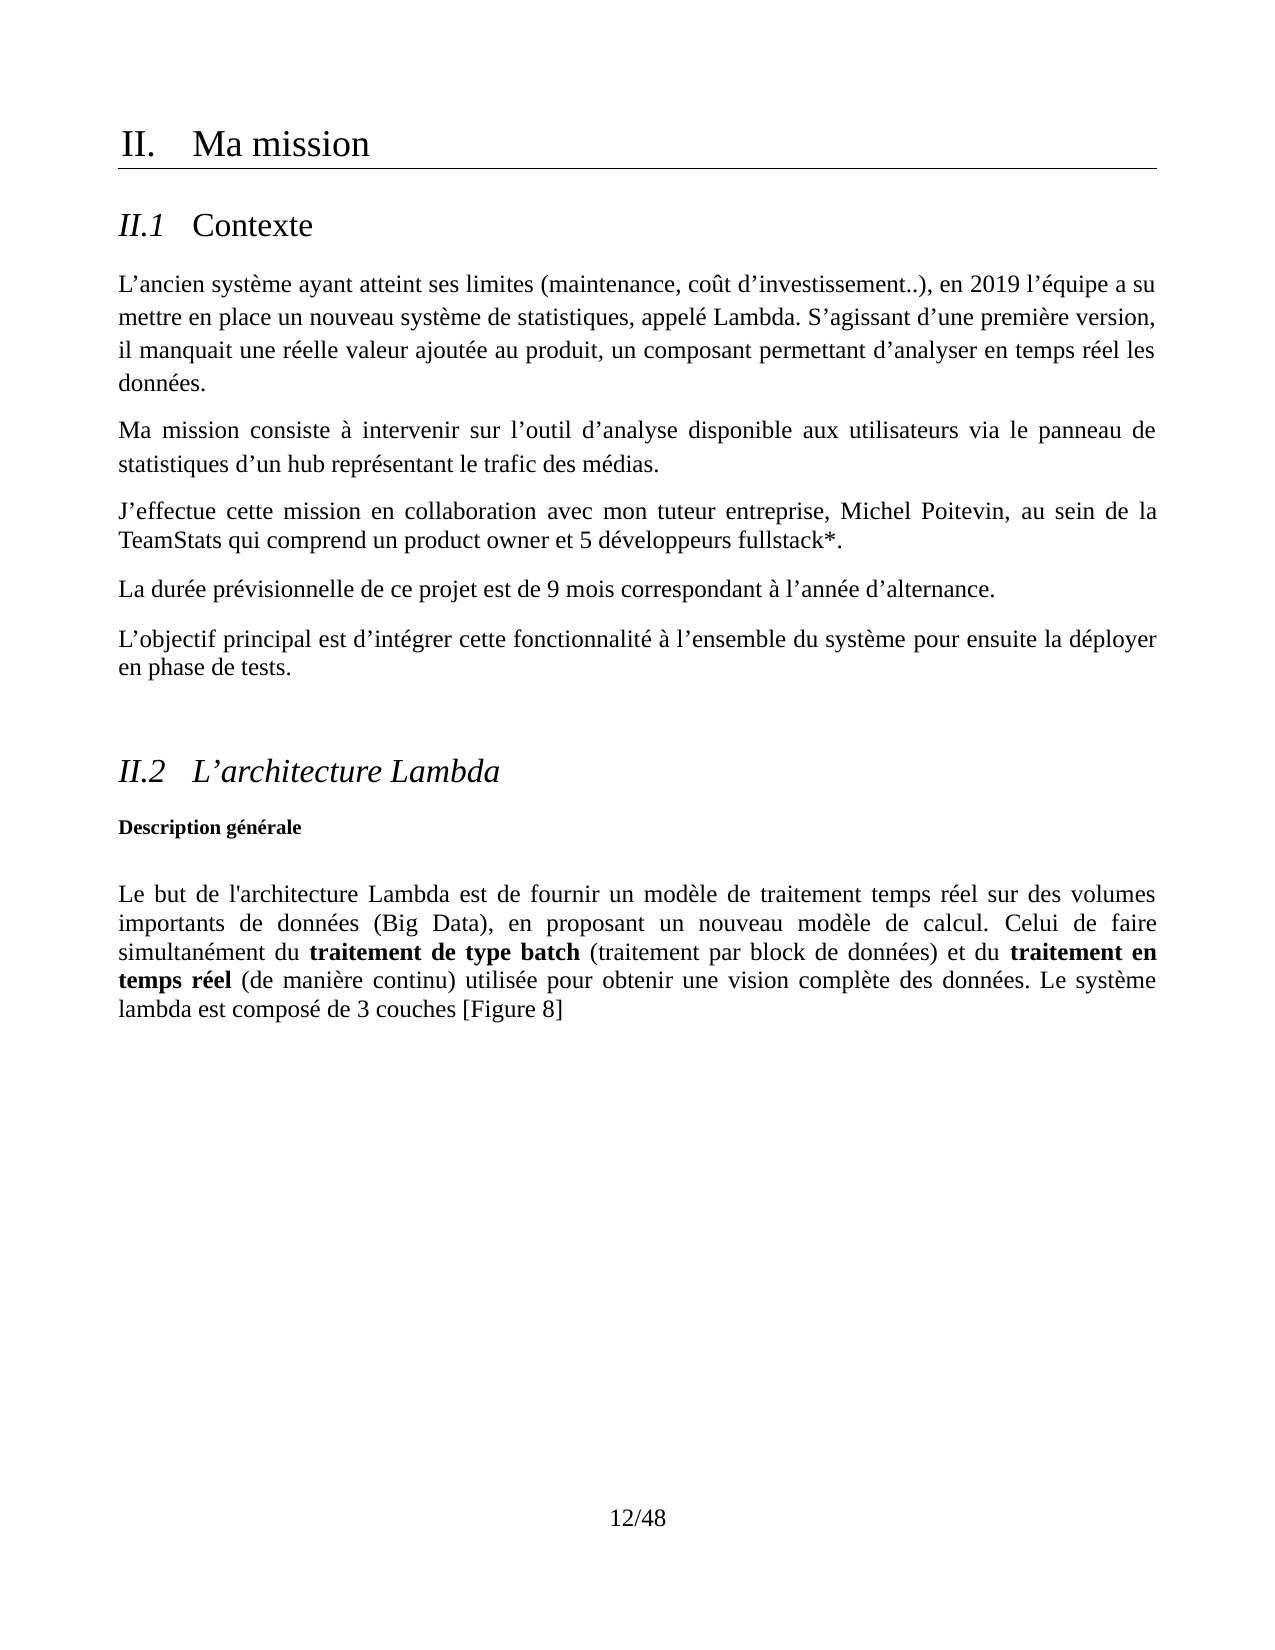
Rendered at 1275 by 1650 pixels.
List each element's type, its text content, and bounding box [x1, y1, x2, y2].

text Le but de l'architecture Lambda est de fournir un modèle de traitement temps réel sur des volumes importants de données (Big Data), en proposant un nouveau modèle de calcul. Celui de faire simultanément du traitement de type batch (traitement par block de données) et du traitement en temps réel (de manière continu) utilisée pour obtenir une vision complète des données. Le système lambda est composé de 3 couches [Figure 8] [118, 879, 1157, 1023]
text Ma mission consiste à intervenir sur l’outil d’analyse disponible aux utilisateurs via le panneau de statistiques d’un hub représentant le trafic des médias. [118, 416, 1157, 477]
text J’effectue cette mission en collaboration avec mon tuteur entreprise, Michel Poitevin, au sein de la TeamStats qui comprend un product owner et 5 développeurs fullstack*. [118, 496, 1157, 554]
text L’objectif principal est d’intégrer cette fonctionnalité à l’ensemble du système pour ensuite la déployer en phase de tests. [118, 624, 1157, 681]
subtitle Contexte [118, 206, 1157, 244]
subtitle L’architecture Lambda [118, 751, 1157, 790]
subtitle Ma mission [118, 118, 1157, 168]
text L’ancien système ayant atteint ses limites (maintenance, coût d’investissement..), en 2019 l’équipe a su mettre en place un nouveau système de statistiques, appelé Lambda. S’agissant d’une première version, il manquait une réelle valeur ajoutée au produit, un composant permettant d’analyser en temps réel les données. [118, 269, 1157, 397]
text La durée prévisionnelle de ce projet est de 9 mois correspondant à l’année d’alternance. [118, 574, 1157, 603]
subtitle Description générale [118, 815, 1157, 839]
